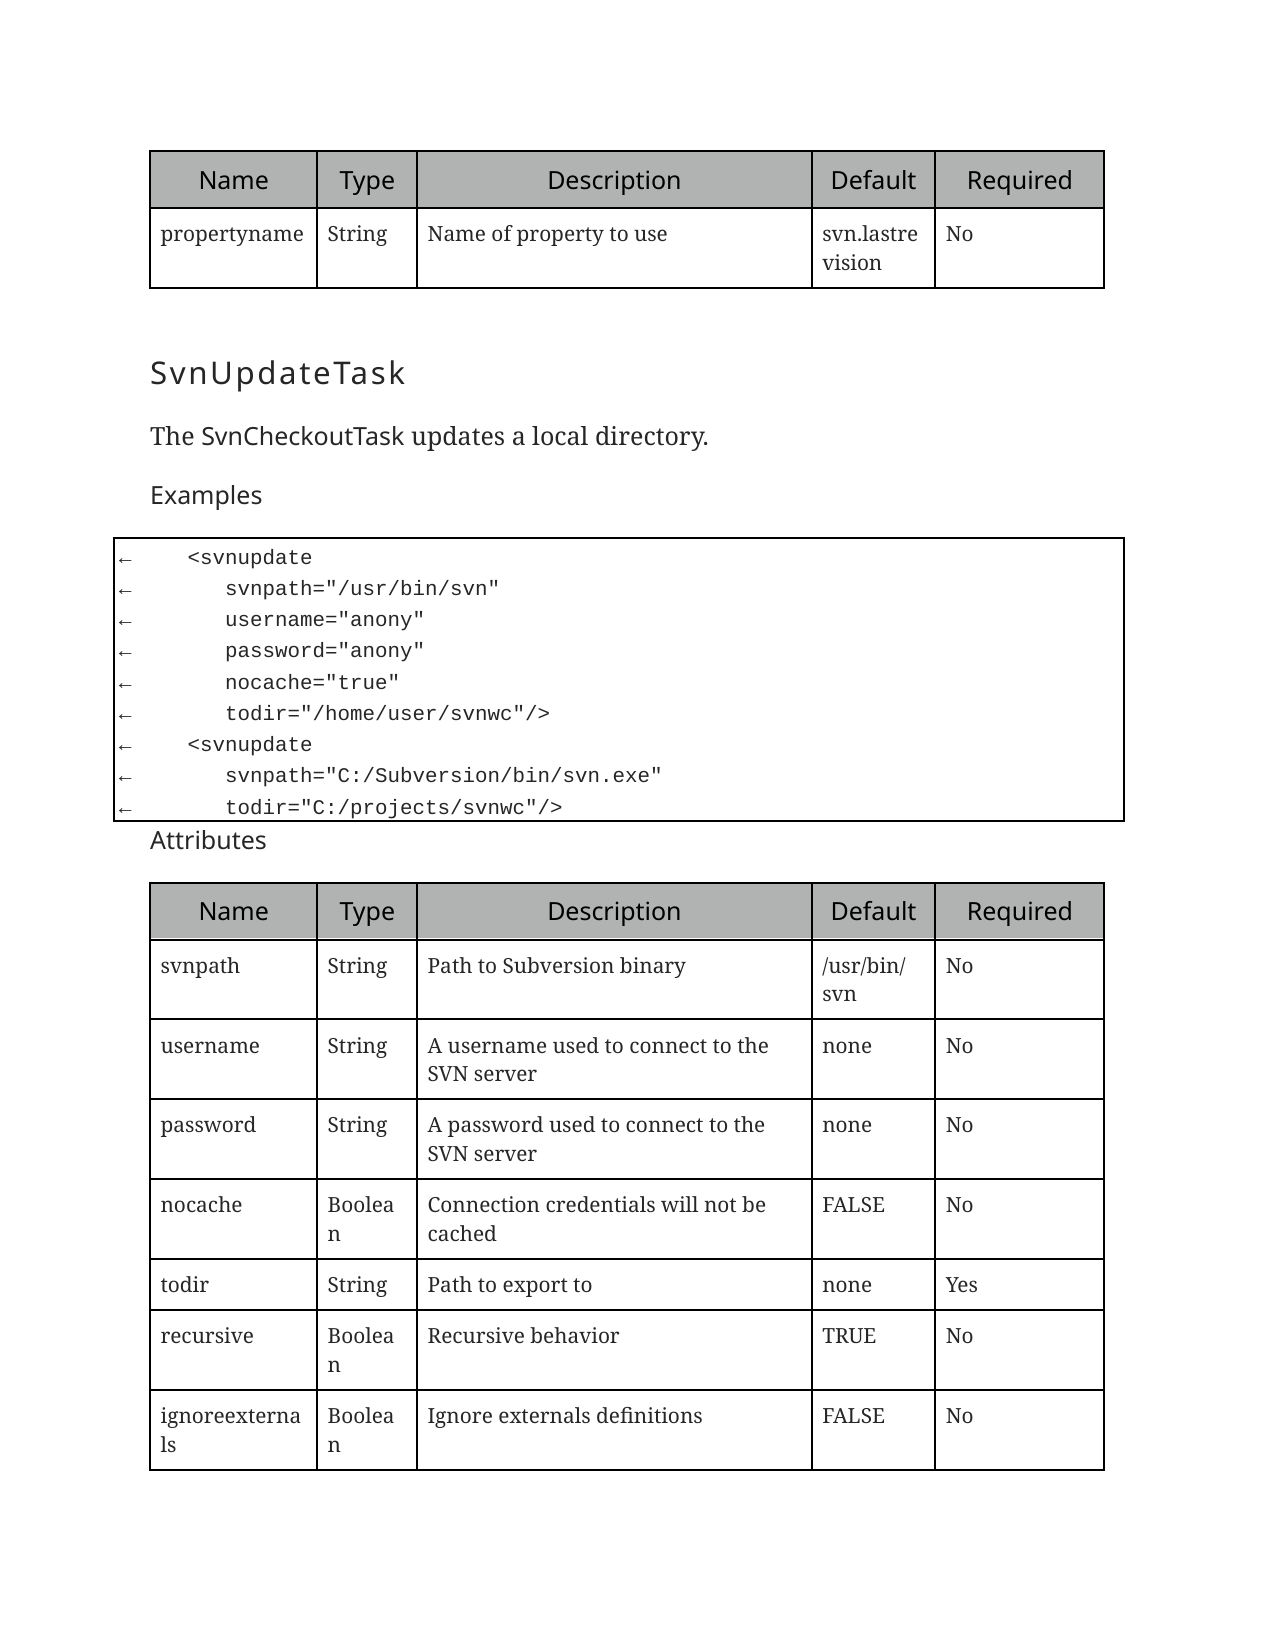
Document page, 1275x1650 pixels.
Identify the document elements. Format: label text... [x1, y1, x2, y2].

table_cell TRUE [813, 1311, 934, 1389]
table_cell String [318, 209, 416, 287]
table_header Default [813, 884, 934, 938]
table_header Required [936, 884, 1103, 938]
table_cell password [151, 1100, 316, 1178]
table_cell Boolean [318, 1180, 416, 1258]
table_cell Ignore externals definitions [418, 1391, 811, 1469]
table_header Default [813, 152, 934, 207]
table_header Type [318, 884, 416, 938]
table_cell No [936, 209, 1103, 287]
table_cell ignoreexternals [151, 1391, 316, 1469]
text Attributes [150, 822, 1125, 857]
list nocache="true" [115, 662, 1123, 693]
list password="anony" [115, 631, 1123, 662]
table_cell No [936, 941, 1103, 1018]
list todir="C:/projects/svnwc"/> [115, 787, 1123, 820]
table_cell String [318, 1020, 416, 1098]
table_header Description [418, 152, 811, 207]
text The SvnCheckoutTask updates a local directory. [150, 419, 1125, 453]
table_cell Boolean [318, 1391, 416, 1469]
list <svnupdate [115, 539, 1123, 568]
table_cell nocache [151, 1180, 316, 1258]
table_cell No [936, 1391, 1103, 1469]
table_cell No [936, 1311, 1103, 1389]
table_cell Boolean [318, 1311, 416, 1389]
table_cell A username used to connect to the SVN server [418, 1020, 811, 1098]
text Examples [150, 478, 1125, 512]
table_cell none [813, 1020, 934, 1098]
text SvnUpdateTask [150, 351, 1125, 394]
list svnpath="C:/Subversion/bin/svn.exe" [115, 756, 1123, 787]
table_header Description [418, 884, 811, 938]
table_cell svn.lastrevision [813, 209, 934, 287]
table_cell /usr/bin/svn [813, 941, 934, 1018]
list todir="/home/user/svnwc"/> [115, 693, 1123, 724]
table_cell Path to Subversion binary [418, 941, 811, 1018]
table_cell No [936, 1180, 1103, 1258]
table_header Name [151, 152, 316, 207]
table_cell String [318, 1100, 416, 1178]
table_cell none [813, 1100, 934, 1178]
list username="anony" [115, 599, 1123, 631]
table_cell username [151, 1020, 316, 1098]
table_cell String [318, 941, 416, 1018]
table_cell Path to export to [418, 1260, 811, 1309]
table_cell String [318, 1260, 416, 1309]
table_cell No [936, 1020, 1103, 1098]
table_header Name [151, 884, 316, 938]
table_cell FALSE [813, 1180, 934, 1258]
table_cell todir [151, 1260, 316, 1309]
table_cell No [936, 1100, 1103, 1178]
list <svnupdate [115, 724, 1123, 756]
table_header Type [318, 152, 416, 207]
table_cell Connection credentials will not be cached [418, 1180, 811, 1258]
table_cell FALSE [813, 1391, 934, 1469]
table_cell none [813, 1260, 934, 1309]
table_cell recursive [151, 1311, 316, 1389]
table_cell Yes [936, 1260, 1103, 1309]
table_cell A password used to connect to the SVN server [418, 1100, 811, 1178]
table_header Required [936, 152, 1103, 207]
table_cell propertyname [151, 209, 316, 287]
table_cell Recursive behavior [418, 1311, 811, 1389]
table_cell Name of property to use [418, 209, 811, 287]
list svnpath="/usr/bin/svn" [115, 568, 1123, 599]
table_cell svnpath [151, 941, 316, 1018]
